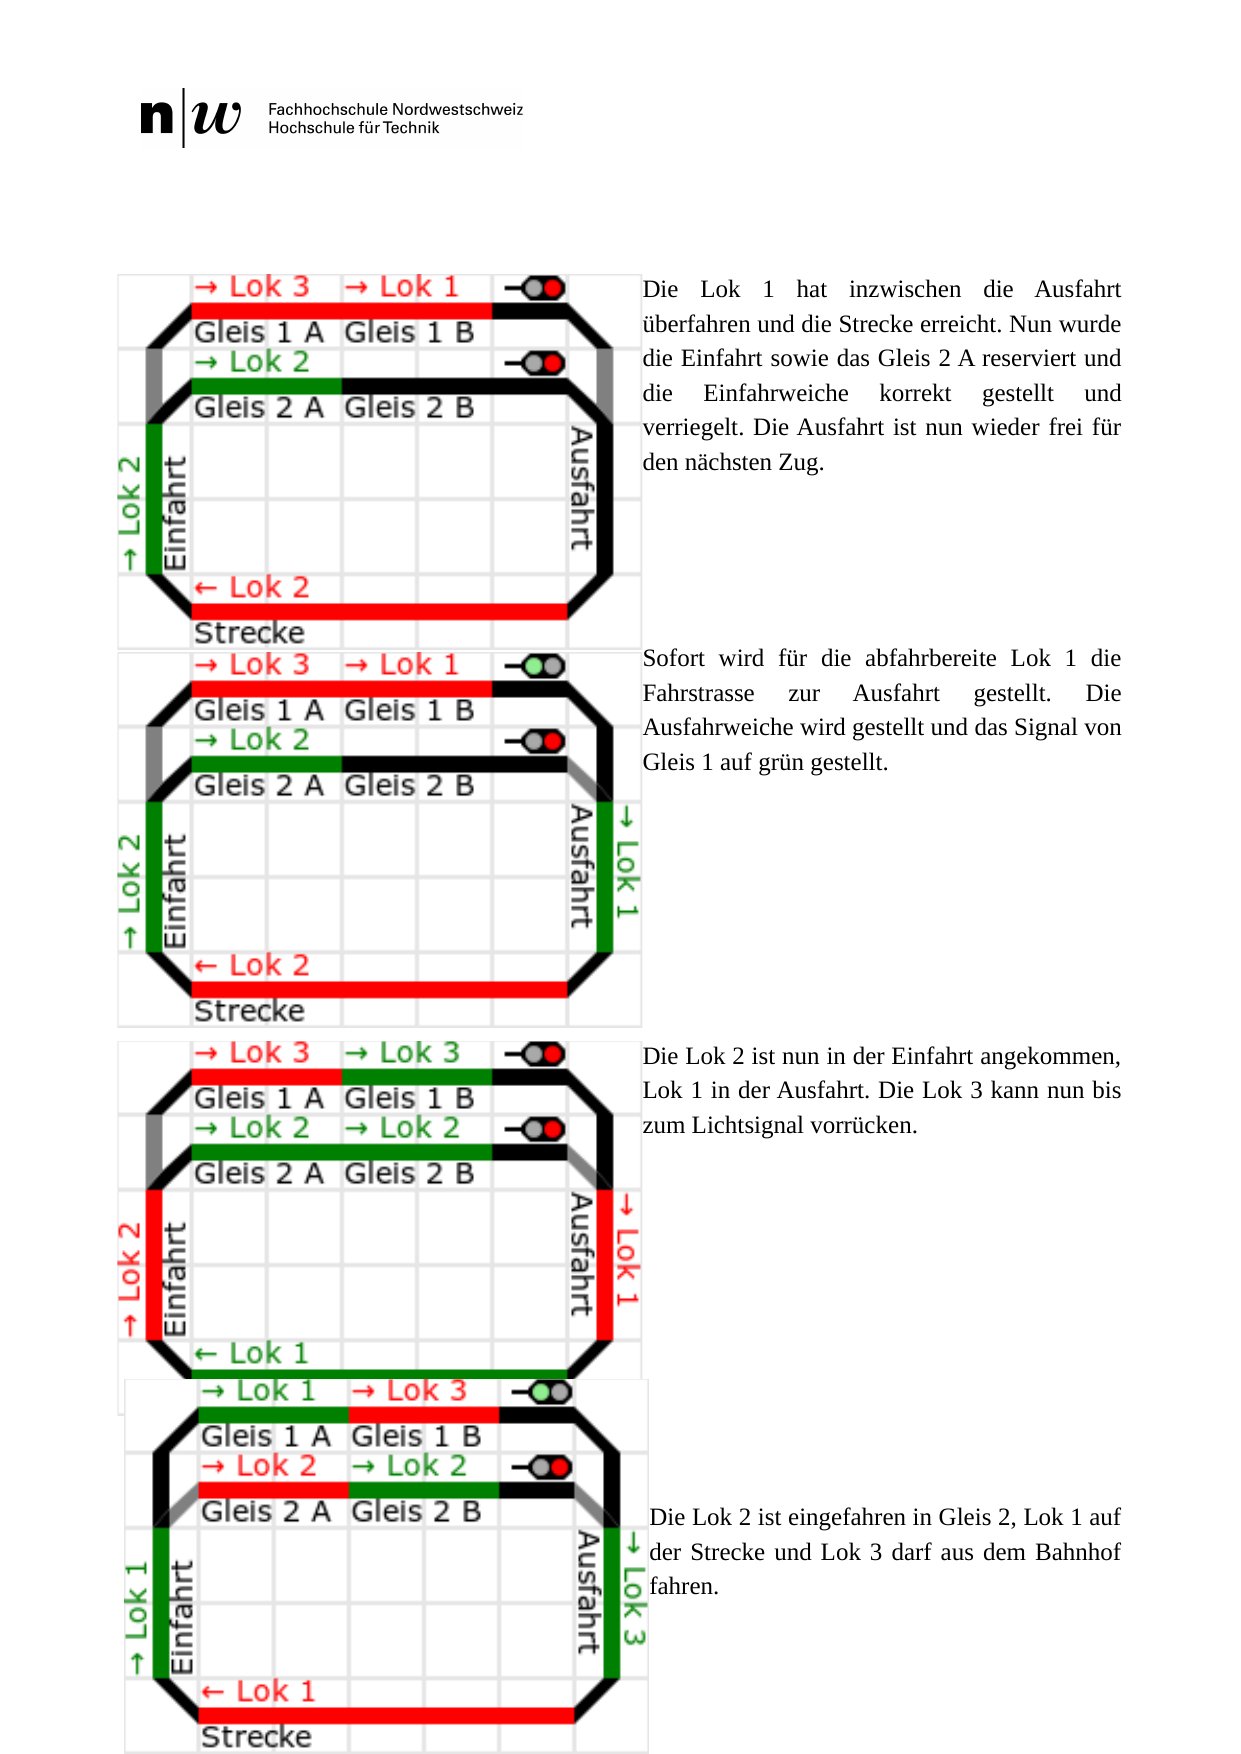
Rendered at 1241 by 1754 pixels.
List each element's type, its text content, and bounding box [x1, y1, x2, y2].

text Die Lok 2 ist nun in der Einfahrt angekommen, Lok 1 in der Ausfahrt. Die Lok 3 kann nun bis zum Lichtsignal vorrücken. [643, 1041, 1122, 1139]
text Die Lok 2 ist eingefahren in Gleis 2, Lok 1 auf der Strecke und Lok 3 darf aus dem Bahnhof fahren. [649, 1502, 1122, 1600]
picture [117, 274, 643, 650]
text Die Lok 1 hat inzwischen die Ausfahrt überfahren und die Strecke erreicht. Nun wurde die Einfahrt sowie das Gleis 2 A reserviert und die Einfahrweiche korrekt gestellt und verriegelt. Die Ausfahrt ist nun wieder frei für den nächsten Zug. [643, 274, 1122, 476]
picture [141, 88, 523, 148]
picture [117, 1041, 649, 1754]
picture [117, 652, 643, 1028]
text Sofort wird für die abfahrbereite Lok 1 die Fahrstrasse zur Ausfahrt gestellt. Die Ausfahrweiche wird gestellt und das Signal von Gleis 1 auf grün gestellt. [118, 643, 1122, 775]
